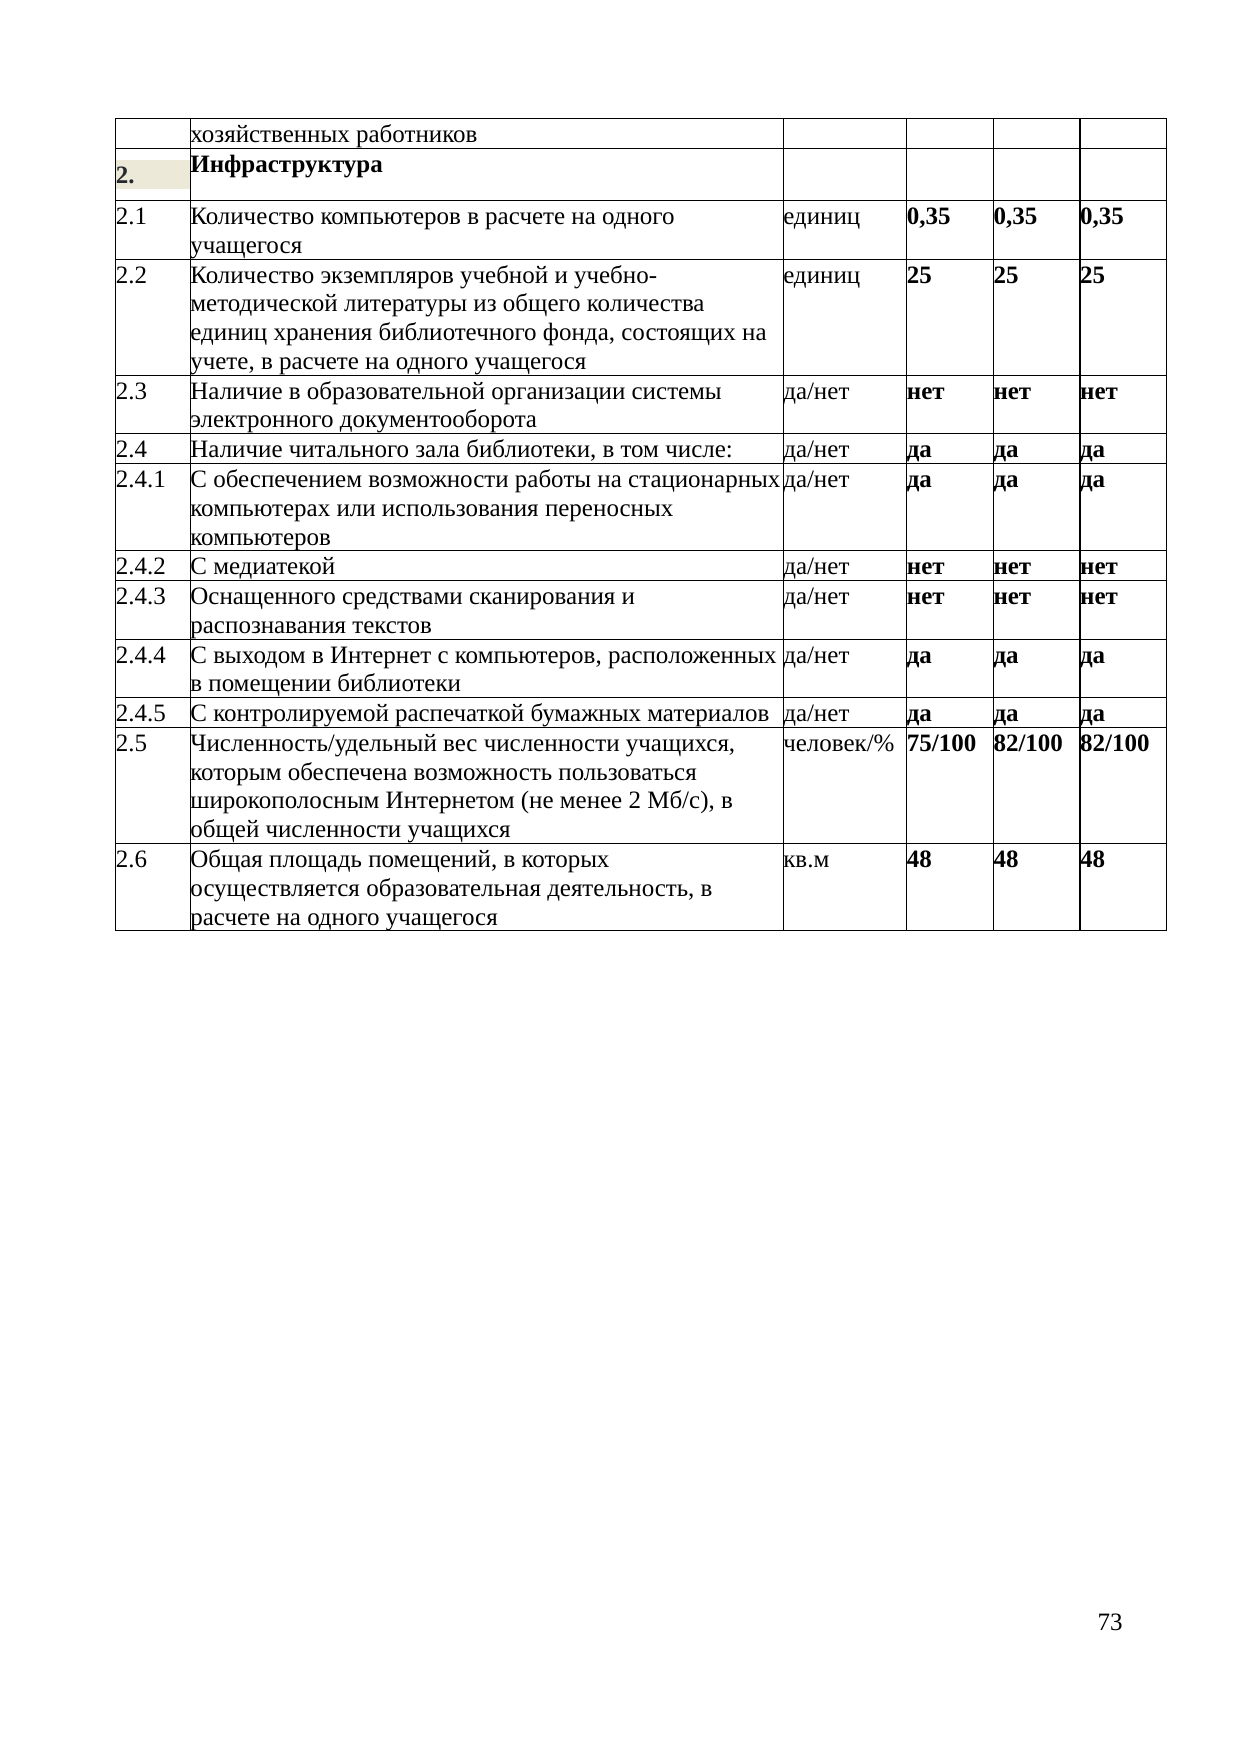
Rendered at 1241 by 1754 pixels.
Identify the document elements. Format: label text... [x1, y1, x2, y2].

table_cell Наличие читального зала библиотеки, в том числе: [191, 434, 783, 463]
table_cell 82/100 [1081, 728, 1166, 843]
table_cell [907, 149, 993, 200]
table_cell [1081, 149, 1166, 200]
table_cell 0,35 [994, 201, 1079, 259]
table_cell да/нет [784, 551, 906, 580]
table_cell да [907, 464, 993, 550]
table_cell да [907, 698, 993, 727]
table_cell да [994, 698, 1079, 727]
table_cell да/нет [784, 434, 906, 463]
table_cell [1081, 119, 1166, 148]
table_cell Количество компьютеров в расчете на одного учащегося [191, 201, 783, 259]
table_cell нет [907, 551, 993, 580]
table_cell нет [1081, 376, 1166, 433]
table_cell человек/% [784, 728, 906, 843]
table_cell [784, 149, 906, 200]
table_cell да [907, 434, 993, 463]
table_cell [994, 119, 1079, 148]
table_cell да [994, 640, 1079, 697]
table_cell 2.4 [116, 434, 190, 463]
table_cell да/нет [784, 581, 906, 639]
table_cell Наличие в образовательной организации системы электронного документооборота [191, 376, 783, 433]
table_cell 0,35 [1081, 201, 1166, 259]
table_cell 2.3 [116, 376, 190, 433]
table_cell [784, 119, 906, 148]
table_cell Численность/удельный вес численности учащихся, которым обеспечена возможность пользоваться широкополосным Интернетом (не менее 2 Мб/с), в общей численности учащихся [191, 728, 783, 843]
table_cell да [994, 434, 1079, 463]
table_cell 2.6 [116, 844, 190, 930]
table_cell С обеспечением возможности работы на стационарных компьютерах или использования переносных компьютеров [191, 464, 783, 550]
table_cell 2. [116, 149, 190, 160]
table_cell да [994, 464, 1079, 550]
table_cell Количество экземпляров учебной и учебно-методической литературы из общего количества единиц хранения библиотечного фонда, состоящих на учете, в расчете на одного учащегося [191, 260, 783, 375]
table_cell да/нет [784, 698, 906, 727]
table_cell 25 [1081, 260, 1166, 375]
table_cell нет [994, 551, 1079, 580]
table_cell 48 [907, 844, 993, 930]
table_cell да [1081, 640, 1166, 697]
table_cell да/нет [784, 464, 906, 550]
table_cell 2.4.3 [116, 581, 190, 639]
table_cell 75/100 [907, 728, 993, 843]
table_cell 2. [116, 189, 190, 200]
table_cell Инфраструктура [191, 149, 783, 200]
table_cell да [1081, 434, 1166, 463]
table_cell [116, 119, 190, 148]
table_cell нет [907, 376, 993, 433]
table_cell 0,35 [907, 201, 993, 259]
table_cell да [907, 640, 993, 697]
table_cell Оснащенного средствами сканирования и распознавания текстов [191, 581, 783, 639]
table_cell да [1081, 464, 1166, 550]
table_cell нет [1081, 581, 1166, 639]
table_cell 2.4.1 [116, 464, 190, 550]
table_cell хозяйственных работников [191, 119, 783, 148]
table_cell 82/100 [994, 728, 1079, 843]
table_cell да/нет [784, 376, 906, 433]
table_cell нет [907, 581, 993, 639]
table_cell 2.1 [116, 201, 190, 259]
table_cell 2.4.2 [116, 551, 190, 580]
table_cell 25 [907, 260, 993, 375]
table_cell нет [994, 376, 1079, 433]
table_cell 2.4.5 [116, 698, 190, 727]
table_cell 2.4.4 [116, 640, 190, 697]
table_cell С медиатекой [191, 551, 783, 580]
table_cell да/нет [784, 640, 906, 697]
table_cell 25 [994, 260, 1079, 375]
table_cell 2.5 [116, 728, 190, 843]
table_cell [907, 119, 993, 148]
table_cell 48 [994, 844, 1079, 930]
table_cell [994, 149, 1079, 200]
table_cell нет [994, 581, 1079, 639]
table_cell нет [1081, 551, 1166, 580]
table_cell Общая площадь помещений, в которых осуществляется образовательная деятельность, в расчете на одного учащегося [191, 844, 783, 930]
table_cell единиц [784, 260, 906, 375]
table_cell 48 [1081, 844, 1166, 930]
table_cell да [1081, 698, 1166, 727]
table_cell С выходом в Интернет с компьютеров, расположенных в помещении библиотеки [191, 640, 783, 697]
table_cell единиц [784, 201, 906, 259]
table_cell кв.м [784, 844, 906, 930]
table_cell 2.2 [116, 260, 190, 375]
table_cell С контролируемой распечаткой бумажных материалов [191, 698, 783, 727]
